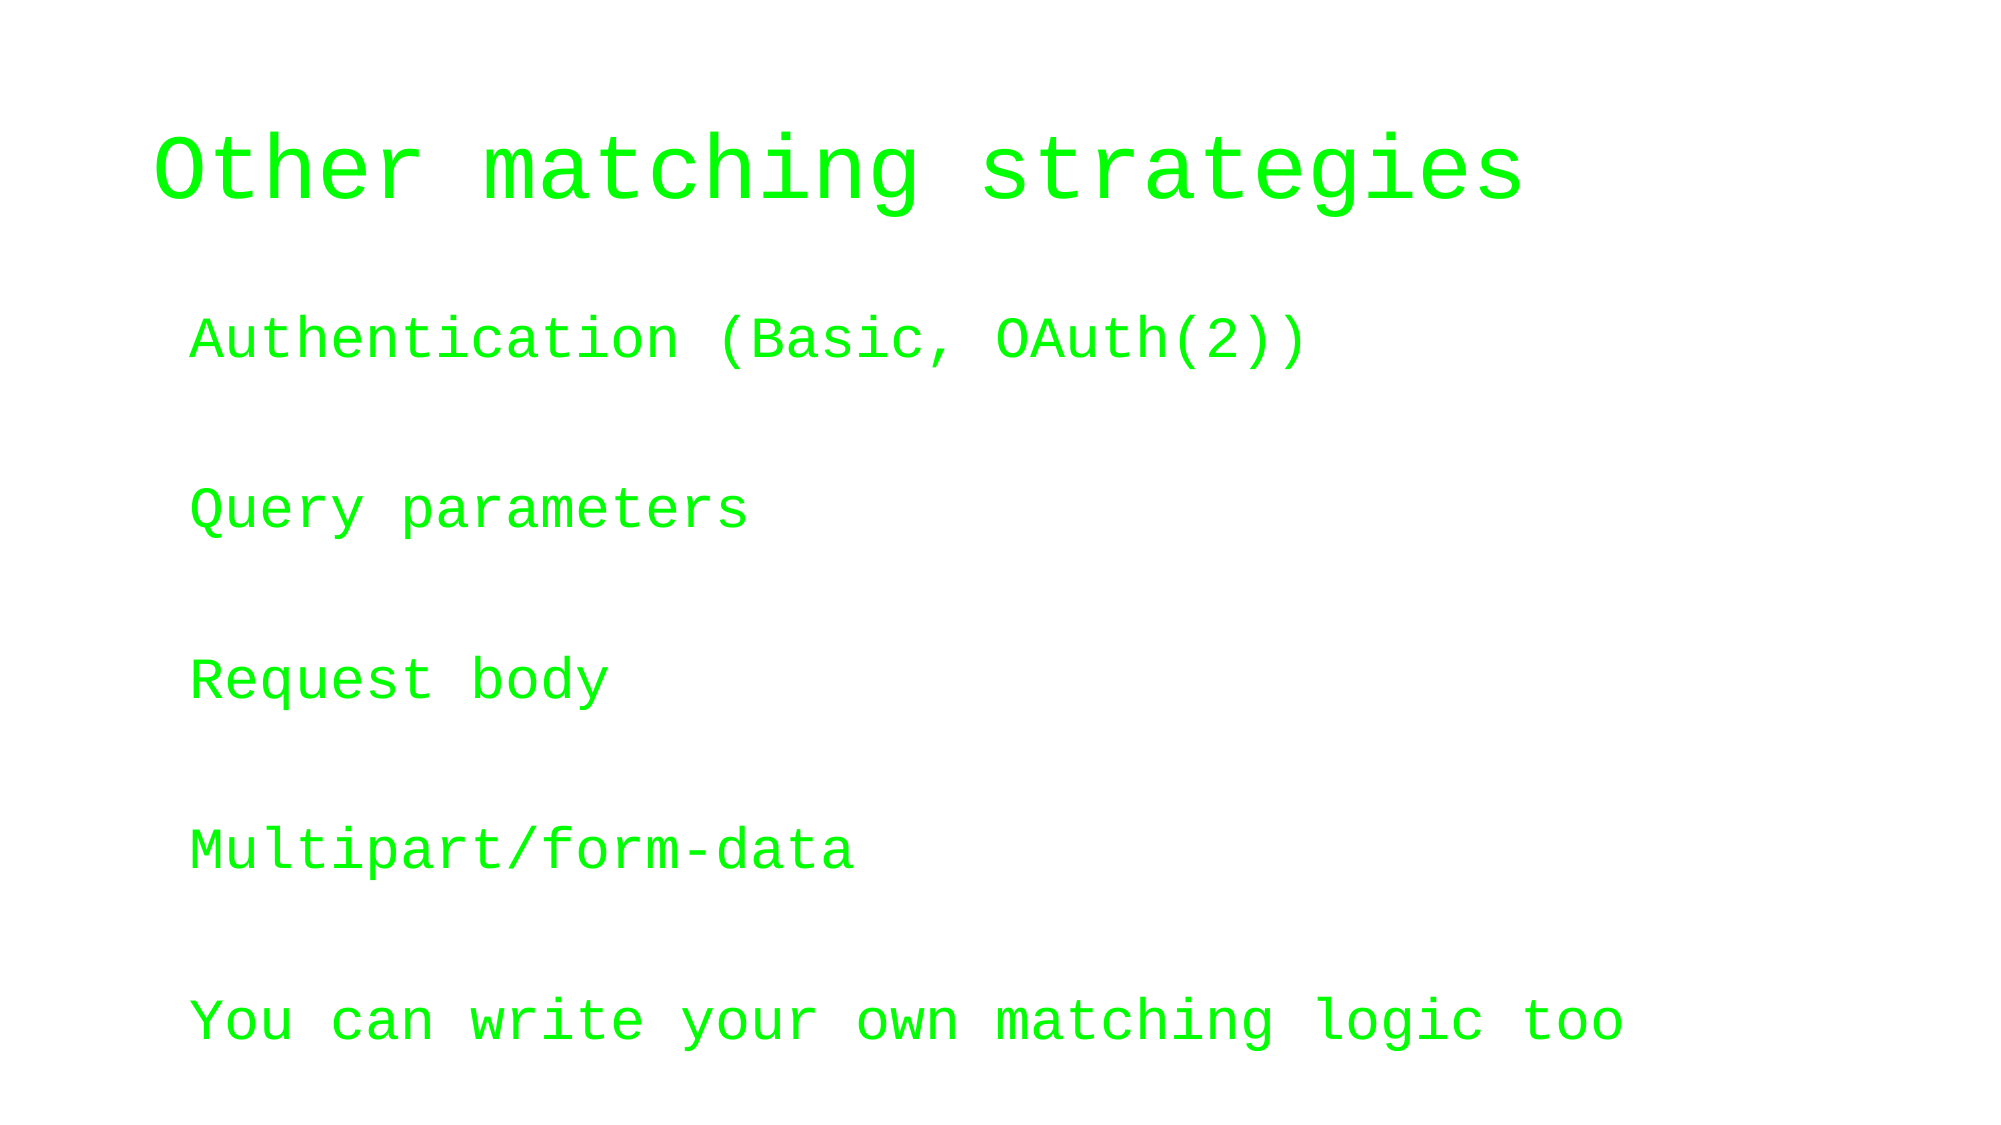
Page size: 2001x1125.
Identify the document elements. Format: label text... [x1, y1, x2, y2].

list Authentication (Basic, OAuth(2)) Query parameters Request body Multipart/form-data You can write your own matching logic too [137, 299, 1863, 1101]
title Other matching strategies [137, 59, 1863, 278]
